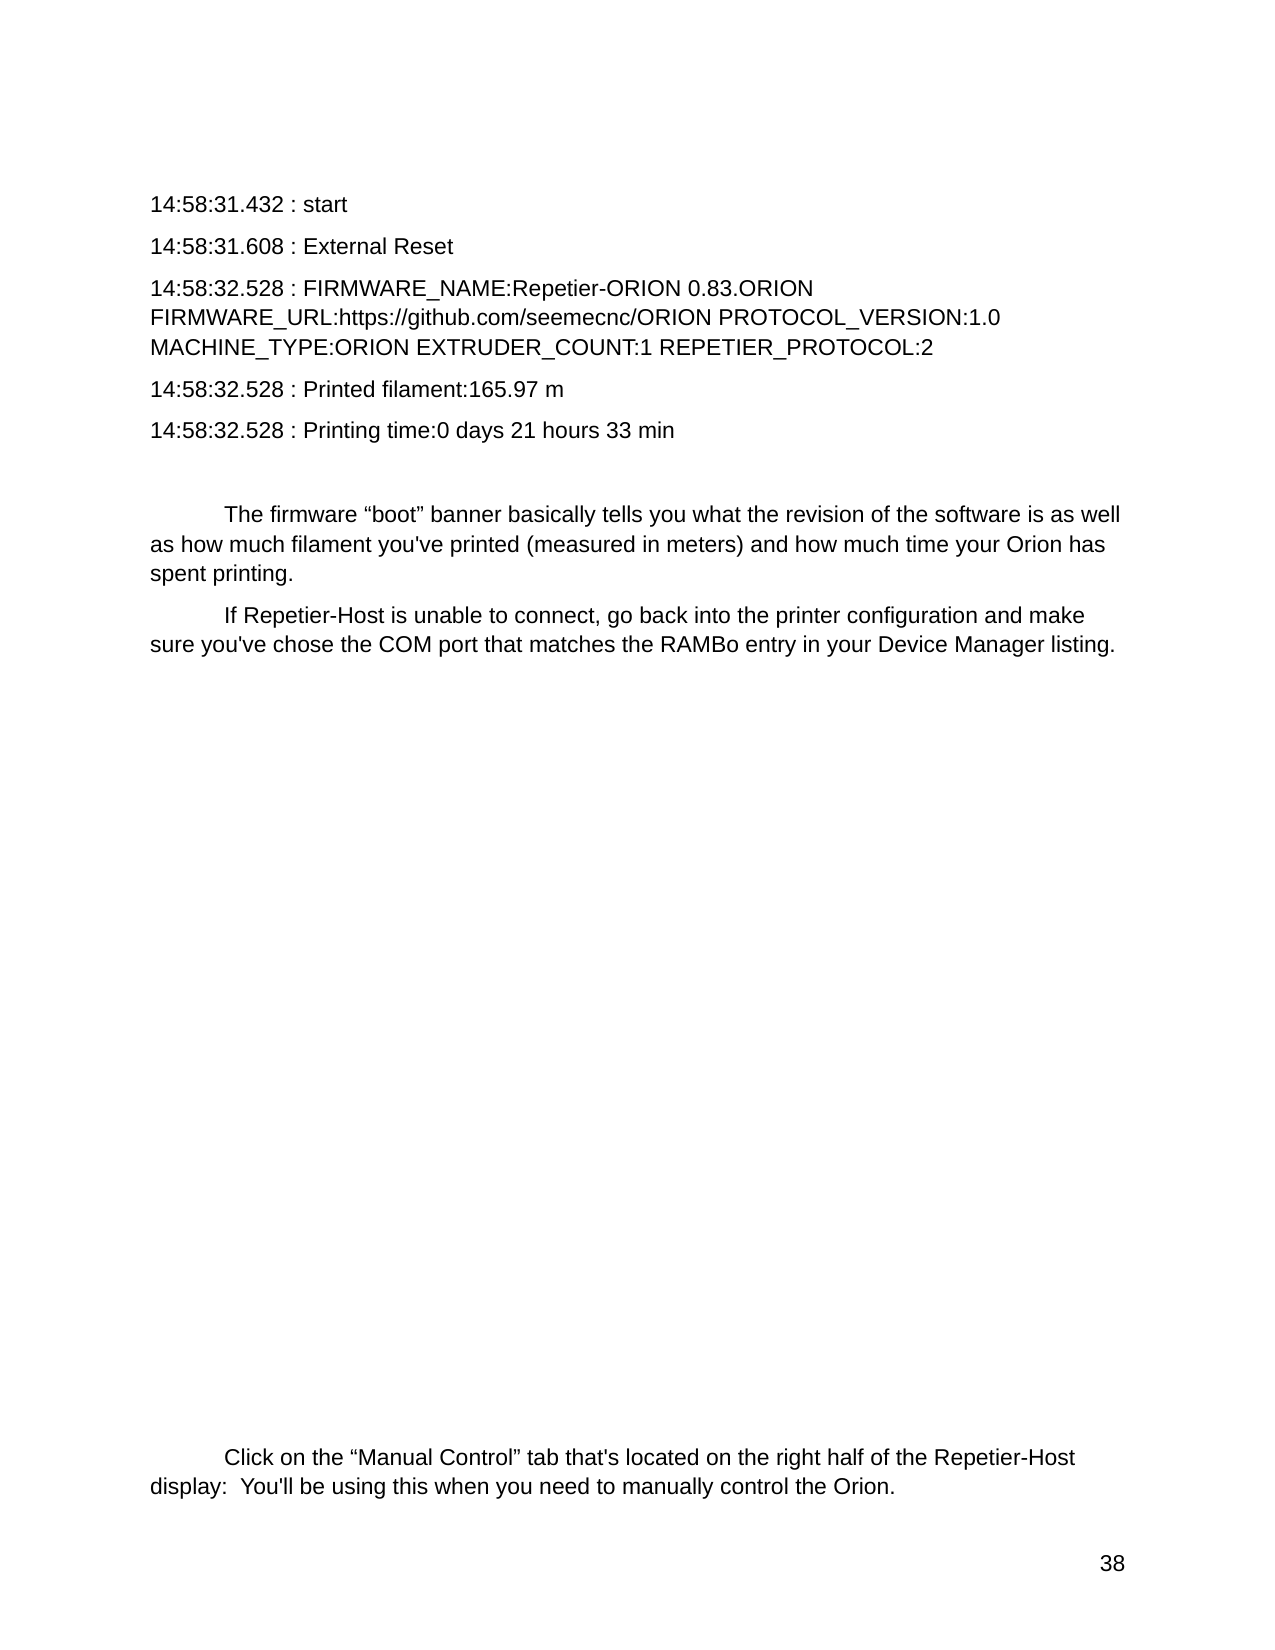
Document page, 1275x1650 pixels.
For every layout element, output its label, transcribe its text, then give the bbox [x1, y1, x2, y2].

text The firmware “boot” banner basically tells you what the revision of the software is as well as how much filament you've printed (measured in meters) and how much time your Orion has spent printing. [150, 502, 1125, 586]
text 14:58:31.608 : External Reset [150, 234, 1125, 259]
text Click on the “Manual Control” tab that's located on the right half of the Repetier-Host display: You'll be using this when you need to manually control the Orion. [150, 1444, 1125, 1499]
text 14:58:32.528 : FIRMWARE_NAME:Repetier-ORION 0.83.ORION FIRMWARE_URL:https://github.com/seemecnc/ORION PROTOCOL_VERSION:1.0 MACHINE_TYPE:ORION EXTRUDER_COUNT:1 REPETIER_PROTOCOL:2 [150, 276, 1125, 360]
text 14:58:31.432 : start [150, 192, 1125, 217]
text If Repetier-Host is unable to connect, go back into the printer configuration and make sure you've chose the COM port that matches the RAMBo entry in your Device Manager listing. [150, 602, 1125, 657]
text 14:58:32.528 : Printed filament:165.97 m [150, 376, 1125, 402]
text 14:58:32.528 : Printing time:0 days 21 hours 33 min [150, 418, 1125, 444]
